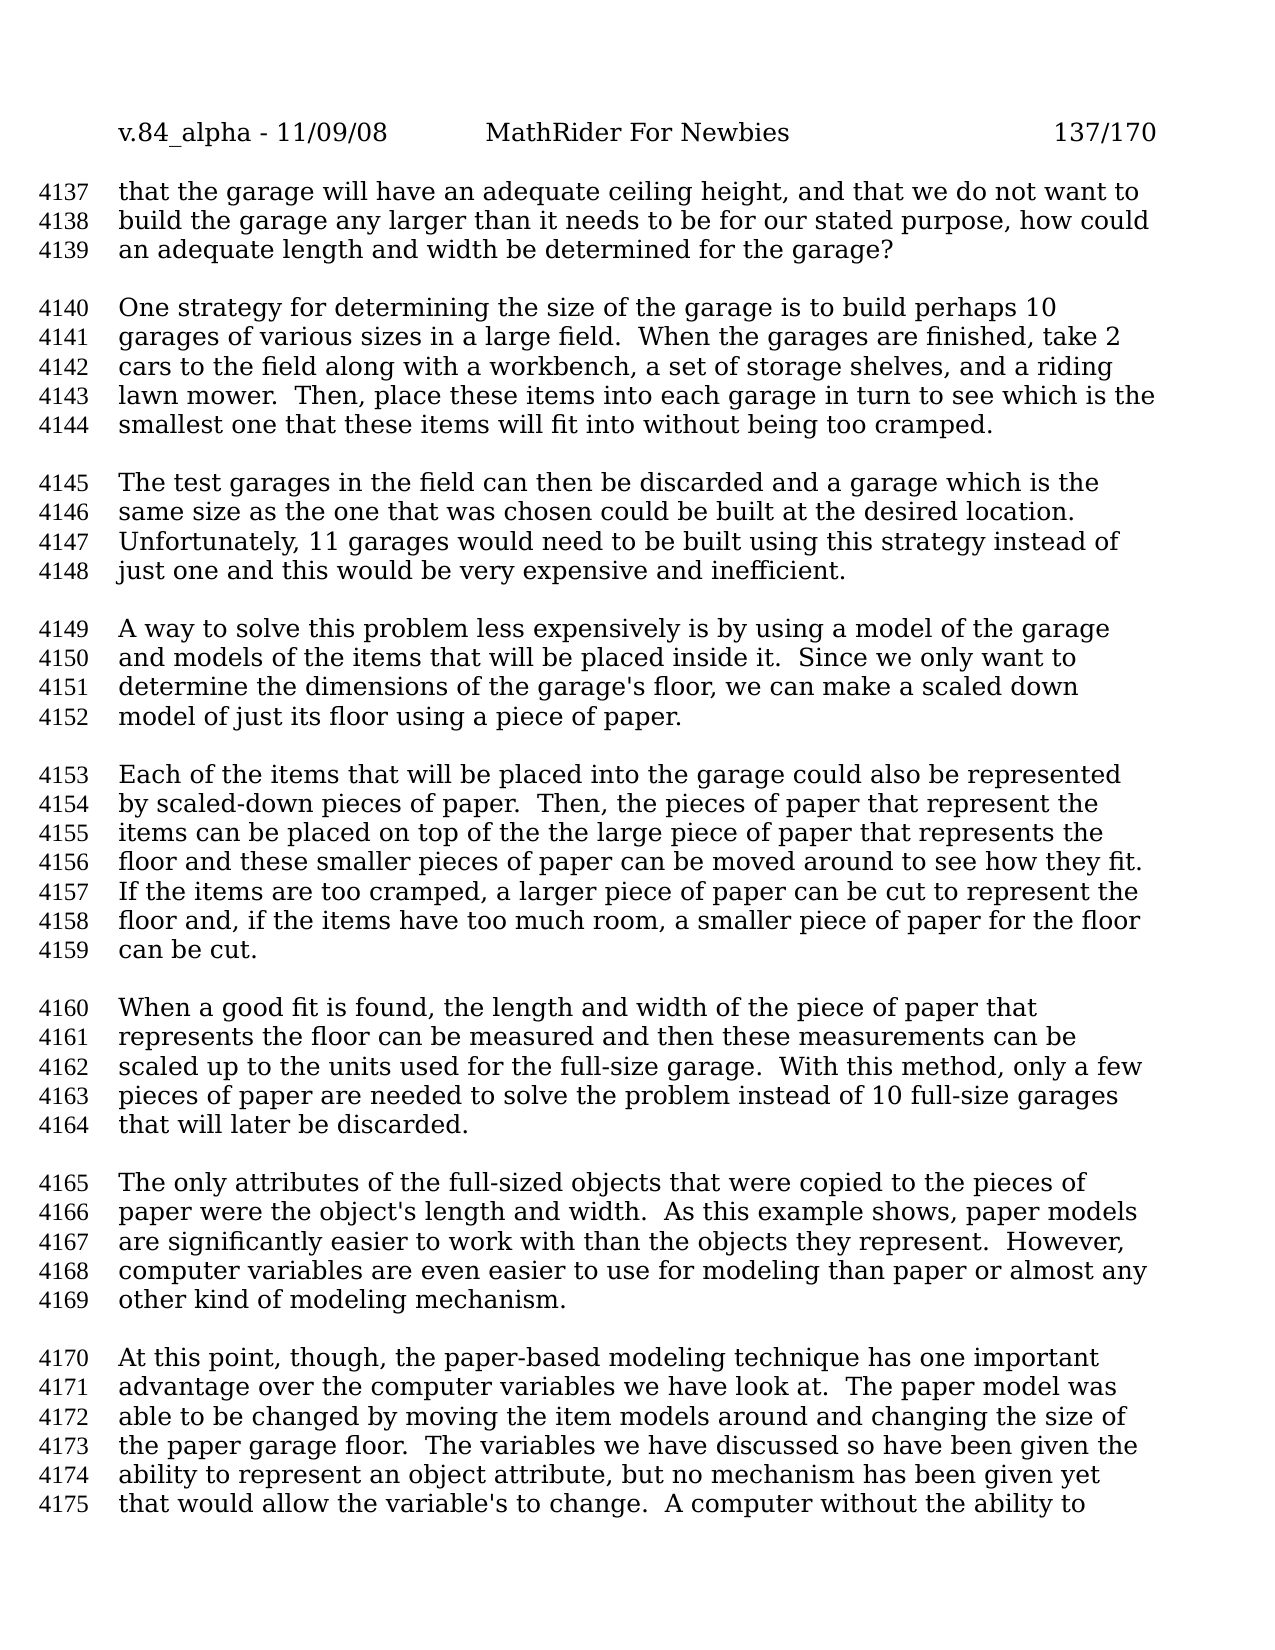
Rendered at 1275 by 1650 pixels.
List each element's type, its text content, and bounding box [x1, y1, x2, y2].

text The test garages in the field can then be discarded and a garage which is the same size as the one that was chosen could be built at the desired location. Unfortunately, 11 garages would need to be built using this strategy instead of just one and this would be very expensive and inefficient. [118, 468, 1157, 585]
text A way to solve this problem less expensively is by using a model of the garage and models of the items that will be placed inside it. Since we only want to determine the dimensions of the garage's floor, we can make a scaled down model of just its floor using a piece of paper. [118, 614, 1157, 731]
text Each of the items that will be placed into the garage could also be represented by scaled-down pieces of paper. Then, the pieces of paper that represent the items can be placed on top of the the large piece of paper that represents the floor and these smaller pieces of paper can be moved around to see how they fit. If the items are too cramped, a larger piece of paper can be cut to represent the floor and, if the items have too much room, a smaller piece of paper for the floor can be cut. [118, 760, 1157, 964]
text that the garage will have an adequate ceiling height, and that we do not want to build the garage any larger than it needs to be for our stated purpose, how could an adequate length and width be determined for the garage? [118, 177, 1157, 264]
text When a good fit is found, the length and width of the piece of paper that represents the floor can be measured and then these measurements can be scaled up to the units used for the full-size garage. With this method, only a few pieces of paper are needed to solve the problem instead of 10 full-size garages that will later be discarded. [118, 993, 1157, 1139]
text At this point, though, the paper-based modeling technique has one important advantage over the computer variables we have look at. The paper model was able to be changed by moving the item models around and changing the size of the paper garage floor. The variables we have discussed so have been given the ability to represent an object attribute, but no mechanism has been given yet that would allow the variable's to change. A computer without the ability to [118, 1343, 1157, 1518]
text The only attributes of the full-sized objects that were copied to the pieces of paper were the object's length and width. As this example shows, paper models are significantly easier to work with than the objects they represent. However, computer variables are even easier to use for modeling than paper or almost any other kind of modeling mechanism. [118, 1168, 1157, 1314]
text One strategy for determining the size of the garage is to build perhaps 10 garages of various sizes in a large field. When the garages are finished, take 2 cars to the field along with a workbench, a set of storage shelves, and a riding lawn mower. Then, place these items into each garage in turn to see which is the smallest one that these items will fit into without being too cramped. [118, 293, 1157, 439]
